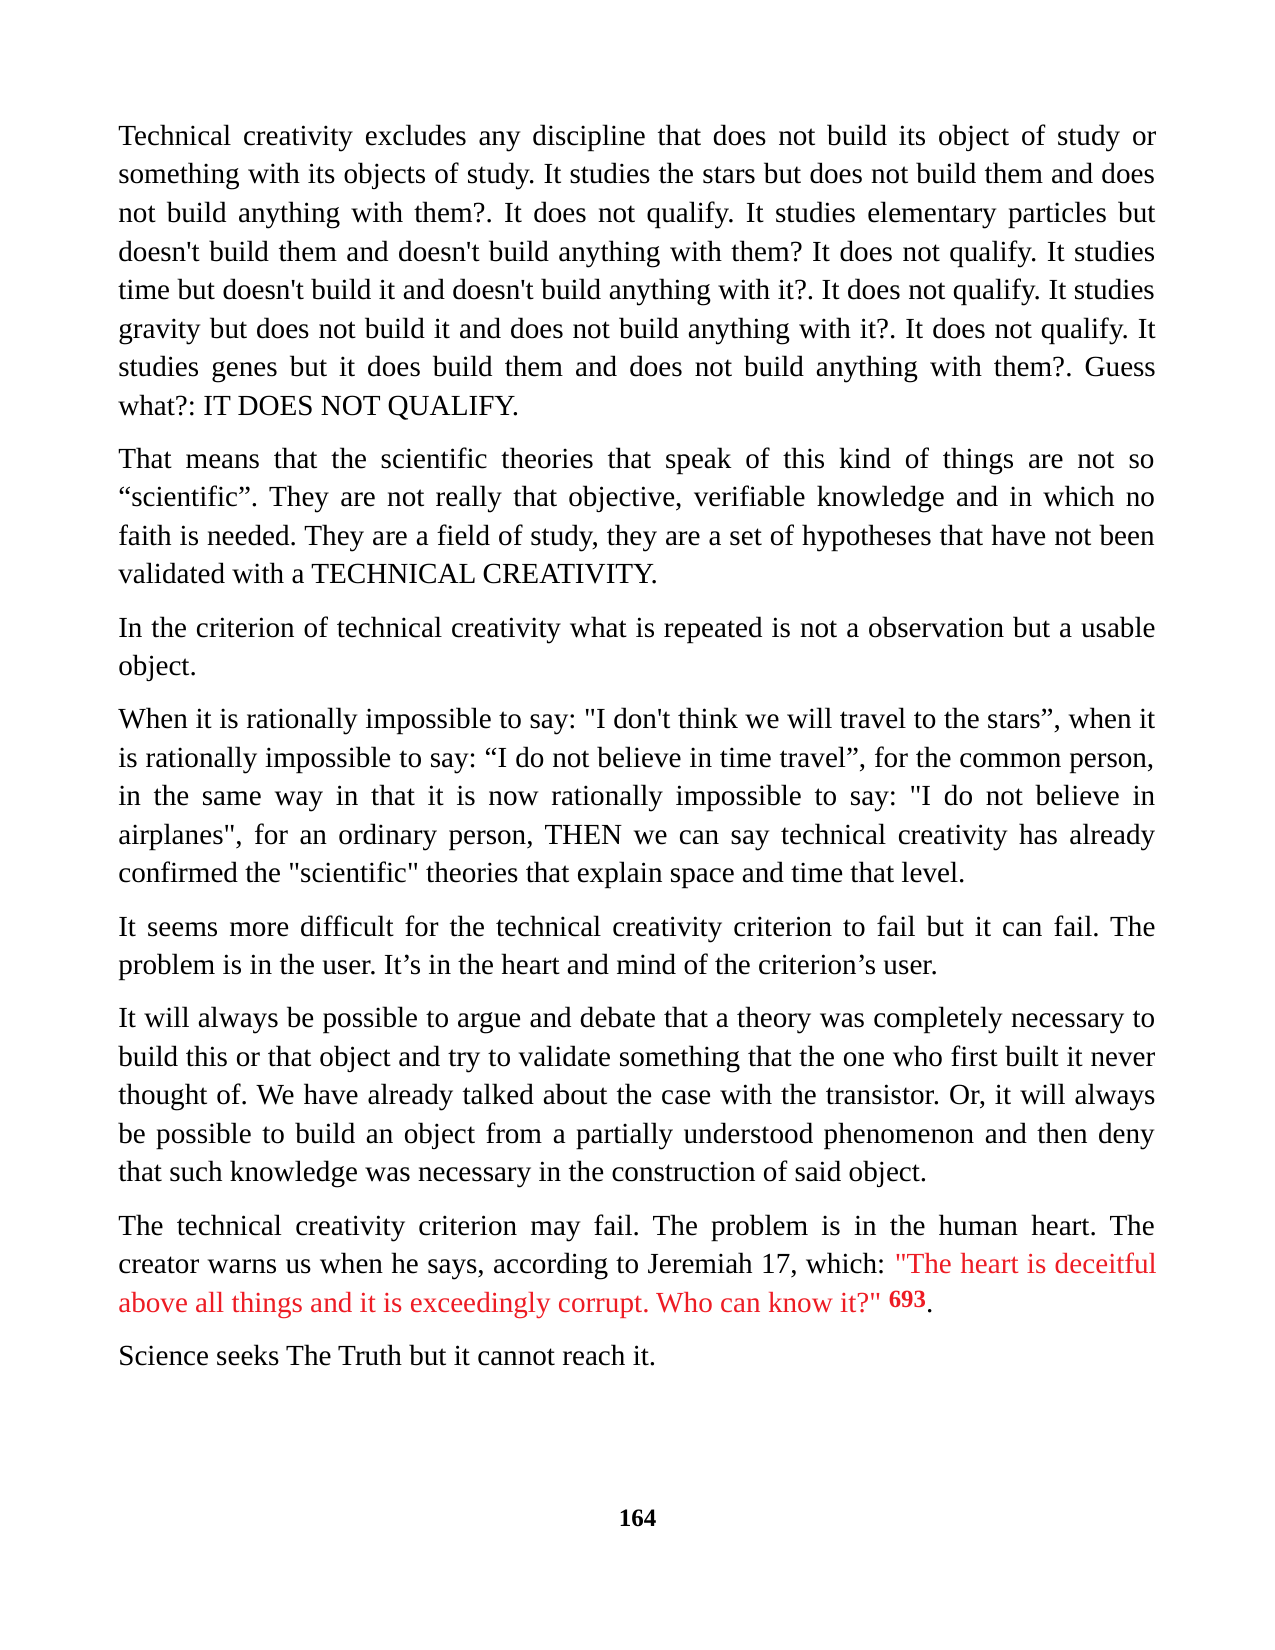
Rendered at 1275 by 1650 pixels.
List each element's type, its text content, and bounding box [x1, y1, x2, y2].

text Technical creativity excludes any discipline that does not build its object of study or something with its objects of study. It studies the stars but does not build them and does not build anything with them?. It does not qualify. It studies elementary particles but doesn't build them and doesn't build anything with them? It does not qualify. It studies time but doesn't build it and doesn't build anything with it?. It does not qualify. It studies gravity but does not build it and does not build anything with it?. It does not qualify. It studies genes but it does build them and does not build anything with them?. Guess what?: IT DOES NOT QUALIFY. [118, 118, 1157, 421]
text In the criterion of technical creativity what is repeated is not a observation but a usable object. [118, 610, 1157, 682]
text It seems more difficult for the technical creativity criterion to fail but it can fail. The problem is in the user. It’s in the heart and mind of the criterion’s user. [118, 909, 1157, 981]
text It will always be possible to argue and debate that a theory was completely necessary to build this or that object and try to validate something that the one who first built it never thought of. We have already talked about the case with the transistor. Or, it will always be possible to build an object from a partially understood phenomenon and then deny that such knowledge was necessary in the construction of said object. [118, 1000, 1157, 1188]
text The technical creativity criterion may fail. The problem is in the human heart. The creator warns us when he says, according to Jeremiah 17, which: "The heart is deceitful above all things and it is exceedingly corrupt. Who can know it?" . [118, 1208, 1157, 1318]
text That means that the scientific theories that speak of this kind of things are not so “scientific”. They are not really that objective, verifiable knowledge and in which no faith is needed. They are a field of study, they are a set of hypotheses that have not been validated with a TECHNICAL CREATIVITY. [118, 441, 1157, 590]
text When it is rationally impossible to say: "I don't think we will travel to the stars”, when it is rationally impossible to say: “I do not believe in time travel”, for the common person, in the same way in that it is now rationally impossible to say: "I do not believe in airplanes", for an ordinary person, THEN we can say technical creativity has already confirmed the "scientific" theories that explain space and time that level. [118, 701, 1157, 889]
text Science seeks The Truth but it cannot reach it. [118, 1338, 1157, 1371]
